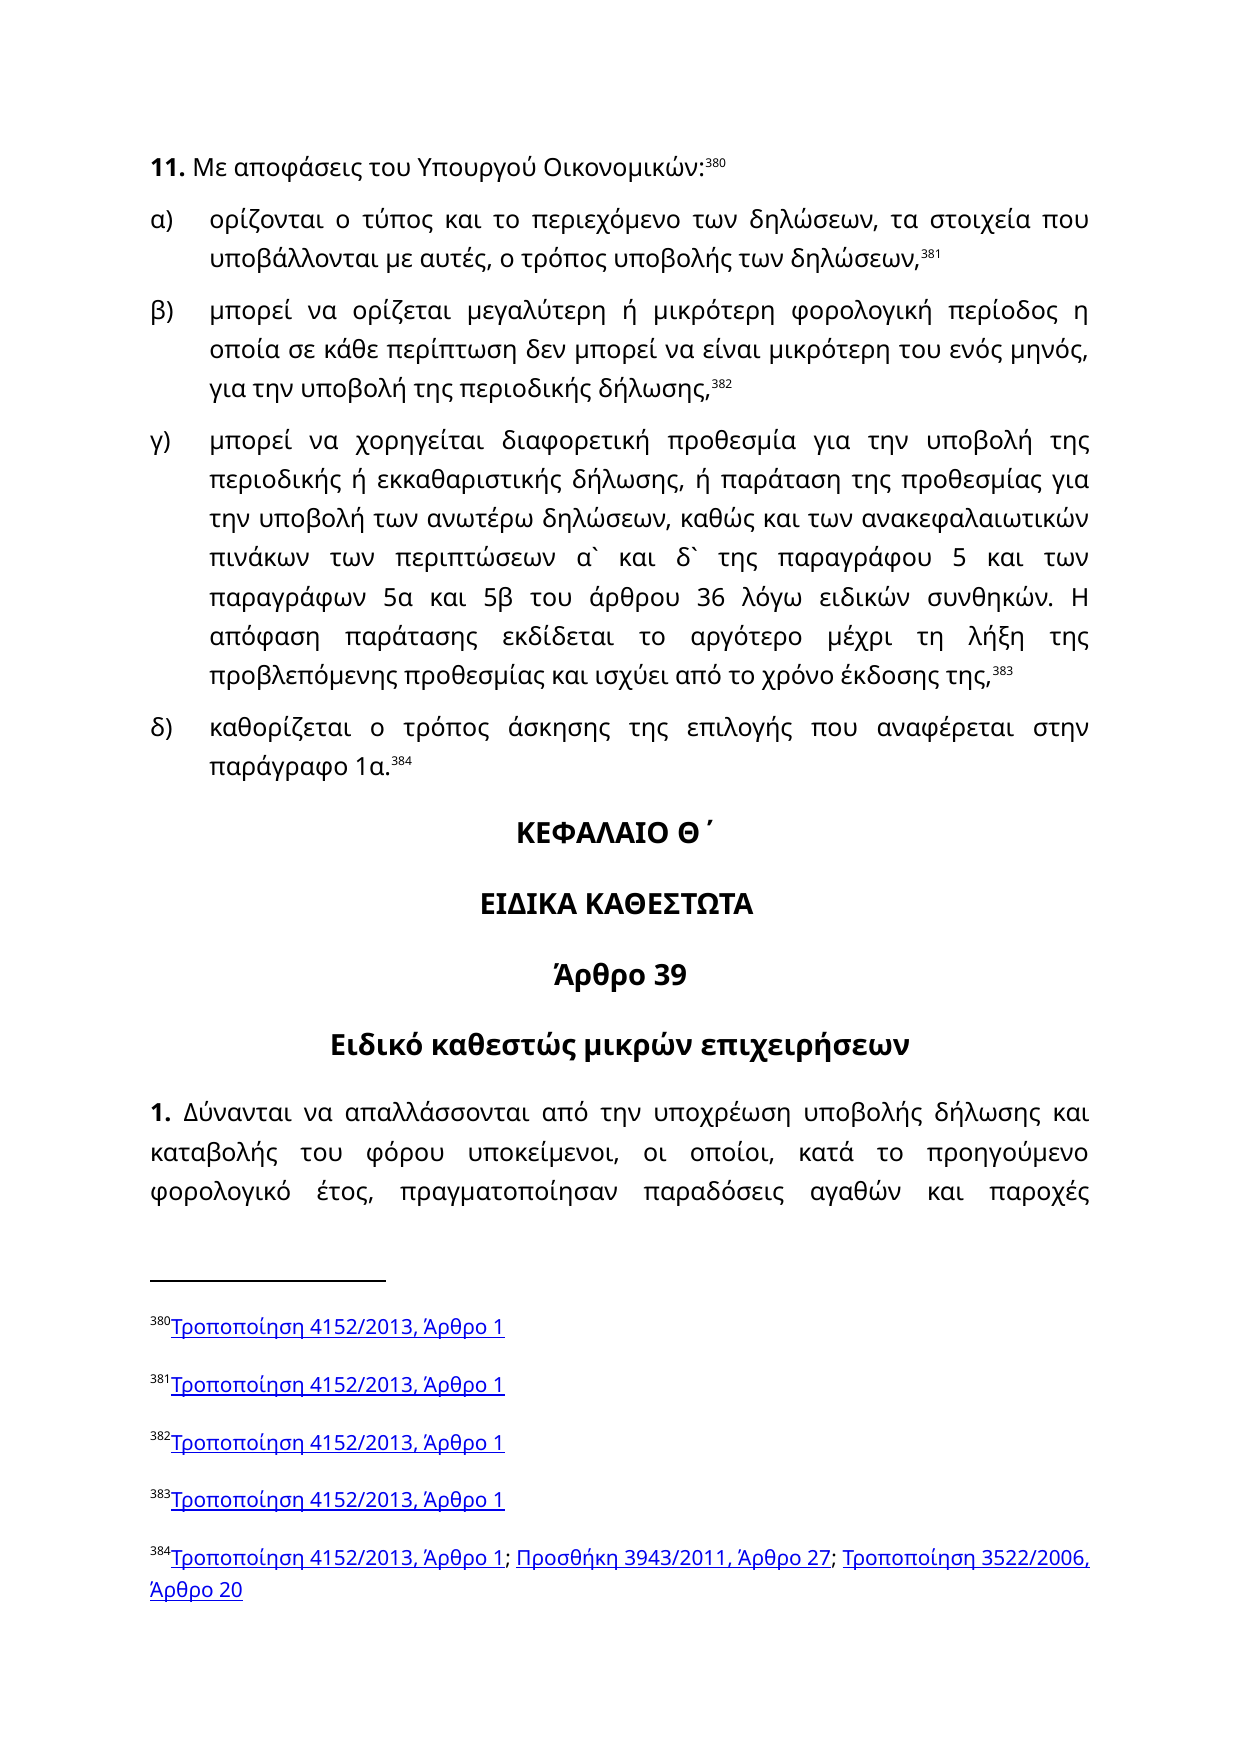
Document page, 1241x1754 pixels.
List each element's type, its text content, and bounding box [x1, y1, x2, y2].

text 11. Με αποφάσεις του Υπουργού Οικονομικών: [150, 150, 1090, 184]
text Τροποποίηση 4152/2013, Άρθρο 1 [150, 1485, 1090, 1514]
subtitle Άρθρο 39 [150, 954, 1090, 993]
text Τροποποίηση 4152/2013, Άρθρο 1 [150, 1312, 1090, 1341]
list β) μπορεί να ορίζεται μεγαλύτερη ή μικρότερη φορολογική περίοδος η οποία σε κάθε περίπτωση δεν μπορεί να είναι μικρότερη του ενός μηνός, για την υποβολή της περιοδικής δήλωσης, [150, 292, 1090, 405]
text 1. Δύνανται να απαλλάσσονται από την υποχρέωση υποβολής δήλωσης και καταβολής του φόρου υποκείμενοι, οι οποίοι, κατά το προηγούμενο φορολογικό έτος, πραγματοποίησαν παραδόσεις αγαθών και παροχές [150, 1095, 1090, 1207]
text Τροποποίηση 4152/2013, Άρθρο 1 [150, 1370, 1090, 1398]
text Τροποποίηση 4152/2013, Άρθρο 1 [150, 1428, 1090, 1456]
list δ) καθορίζεται ο τρόπος άσκησης της επιλογής που αναφέρεται στην παράγραφο 1α. [150, 709, 1090, 782]
text Τροποποίηση 4152/2013, Άρθρο 1; Προσθήκη 3943/2011, Άρθρο 27; Τροποποίηση 3522/2006, Άρθρο 20 [150, 1543, 1090, 1604]
subtitle Ειδικό καθεστώς μικρών επιχειρήσεων [150, 1024, 1090, 1064]
list α) ορίζονται ο τύπος και το περιεχόμενο των δηλώσεων, τα στοιχεία που υποβάλλονται με αυτές, ο τρόπος υποβολής των δηλώσεων, [150, 202, 1090, 275]
list γ) μπορεί να χορηγείται διαφορετική προθεσμία για την υποβολή της περιοδικής ή εκκαθαριστικής δήλωσης, ή παράταση της προθεσμίας για την υποβολή των ανωτέρω δηλώσεων, καθώς και των ανακεφαλαιωτικών πινάκων των περιπτώσεων α` και δ` της παραγράφου 5 και των παραγράφων 5α και 5β του άρθρου 36 λόγω ειδικών συνθηκών. Η απόφαση παράτασης εκδίδεται το αργότερο μέχρι τη λήξη της προβλεπόμενης προθεσμίας και ισχύει από το χρόνο έκδοσης της, [150, 422, 1090, 692]
subtitle ΚΕΦΑΛΑΙΟ Θ΄ [150, 812, 1090, 852]
subtitle ΕΙΔΙΚΑ ΚΑΘΕΣΤΩΤΑ [150, 883, 1090, 923]
